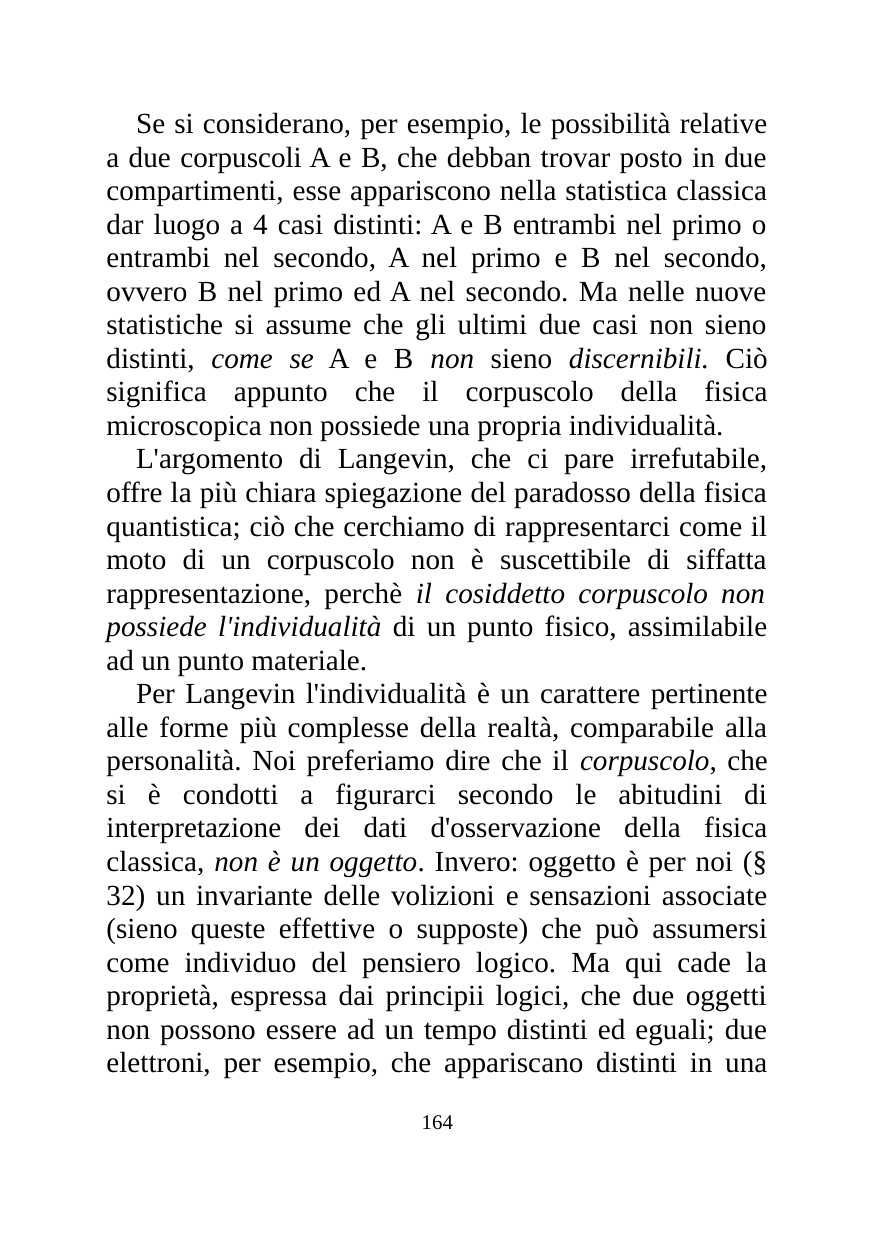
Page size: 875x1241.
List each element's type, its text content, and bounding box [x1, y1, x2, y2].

text Per Langevin l'individualità è un carattere pertinente alle forme più complesse della realtà, comparabile alla personalità. Noi preferiamo dire che il corpuscolo, che si è condotti a figurarci secondo le abitudini di interpretazione dei dati d'osservazione della fisica classica, non è un oggetto. Invero: oggetto è per noi (§ 32) un invariante delle volizioni e sensazioni associate (sieno queste effettive o supposte) che può assumersi come individuo del pensiero logico. Ma qui cade la proprietà, espressa dai principii logici, che due oggetti non possono essere ad un tempo distinti ed eguali; due elettroni, per esempio, che appariscano distinti in una [106, 676, 768, 1079]
text L'argomento di Langevin, che ci pare irrefutabile, offre la più chiara spiegazione del paradosso della fisica quantistica; ciò che cerchiamo di rappresentarci come il moto di un corpuscolo non è suscettibile di siffatta rappresentazione, perchè il cosiddetto corpuscolo non possiede l'individualità di un punto fisico, assimilabile ad un punto materiale. [106, 442, 768, 676]
text Se si considerano, per esempio, le possibilità relative a due corpuscoli A e B, che debban trovar posto in due compartimenti, esse appariscono nella statistica classica dar luogo a 4 casi distinti: A e B entrambi nel primo o entrambi nel secondo, A nel primo e B nel secondo, ovvero B nel primo ed A nel secondo. Ma nelle nuove statistiche si assume che gli ultimi due casi non sieno distinti, come se A e B non sieno discernibili. Ciò significa appunto che il corpuscolo della fisica microscopica non possiede una propria individualità. [106, 106, 768, 442]
